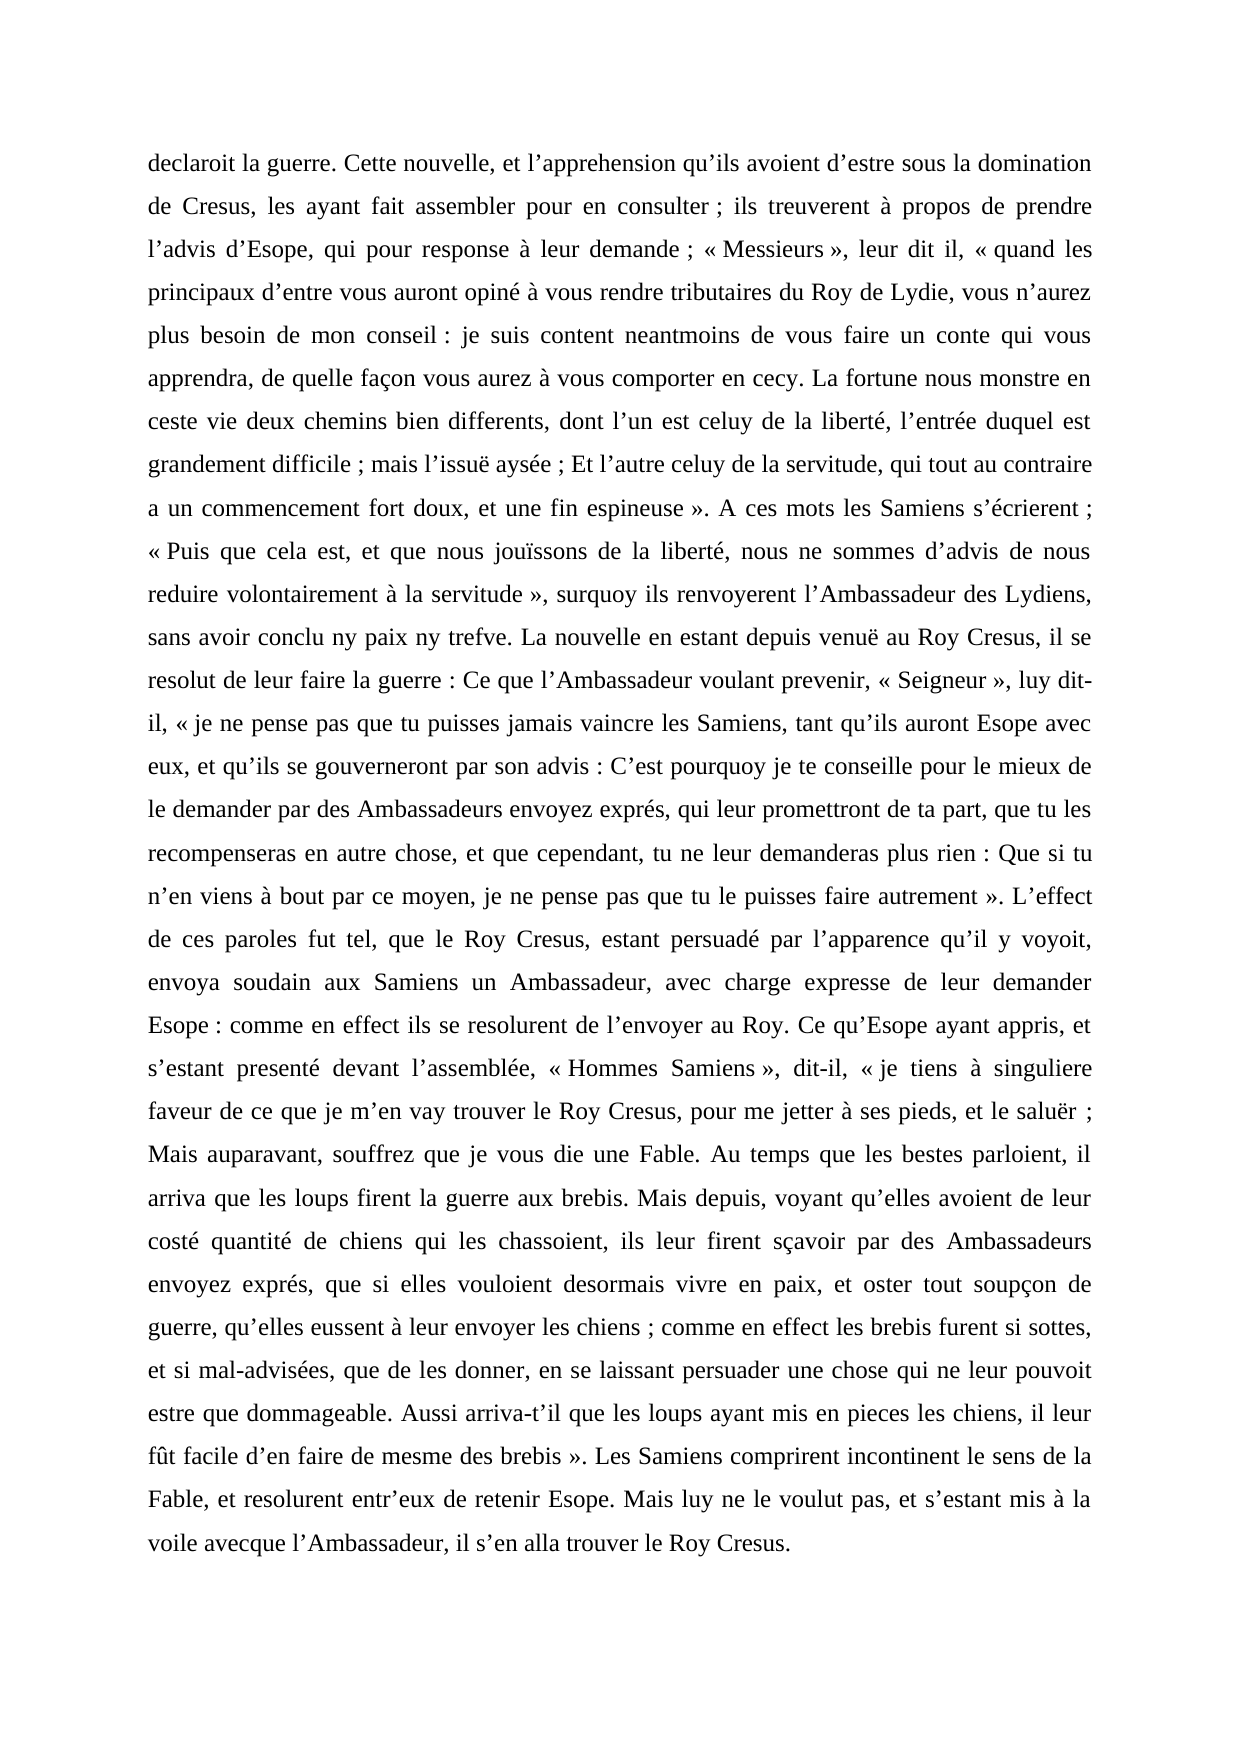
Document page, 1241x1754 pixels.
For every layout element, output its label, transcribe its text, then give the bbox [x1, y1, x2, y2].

text declaroit la guerre. Cette nouvelle, et l’apprehension qu’ils avoient d’estre sous la domination de Cresus, les ayant fait assembler pour en consulter ; ils treuverent à propos de prendre l’advis d’Esope, qui pour response à leur demande ; « Messieurs », leur dit il, « quand les principaux d’entre vous auront opiné à vous rendre tributaires du Roy de Lydie, vous n’aurez plus besoin de mon conseil : je suis content neantmoins de vous faire un conte qui vous apprendra, de quelle façon vous aurez à vous comporter en cecy. La fortune nous monstre en ceste vie deux chemins bien differents, dont l’un est celuy de la liberté, l’entrée duquel est grandement difficile ; mais l’issuë aysée ; Et l’autre celuy de la servitude, qui tout au contraire a un commencement fort doux, et une fin espineuse ». A ces mots les Samiens s’écrierent ; « Puis que cela est, et que nous jouïssons de la liberté, nous ne sommes d’advis de nous reduire volontairement à la servitude », surquoy ils renvoyerent l’Ambassadeur des Lydiens, sans avoir conclu ny paix ny trefve. La nouvelle en estant depuis venuë au Roy Cresus, il se resolut de leur faire la guerre : Ce que l’Ambassadeur voulant prevenir, « Seigneur », luy dit-il, « je ne pense pas que tu puisses jamais vaincre les Samiens, tant qu’ils auront Esope avec eux, et qu’ils se gouverneront par son advis : C’est pourquoy je te conseille pour le mieux de le demander par des Ambassadeurs envoyez exprés, qui leur promettront de ta part, que tu les recompenseras en autre chose, et que cependant, tu ne leur demanderas plus rien : Que si tu n’en viens à bout par ce moyen, je ne pense pas que tu le puisses faire autrement ». L’effect de ces paroles fut tel, que le Roy Cresus, estant persuadé par l’apparence qu’il y voyoit, envoya soudain aux Samiens un Ambassadeur, avec charge expresse de leur demander Esope : comme en effect ils se resolurent de l’envoyer au Roy. Ce qu’Esope ayant appris, et s’estant presenté devant l’assemblée, « Hommes Samiens », dit-il, « je tiens à singuliere faveur de ce que je m’en vay trouver le Roy Cresus, pour me jetter à ses pieds, et le saluër ; Mais auparavant, souffrez que je vous die une Fable. Au temps que les bestes parloient, il arriva que les loups firent la guerre aux brebis. Mais depuis, voyant qu’elles avoient de leur costé quantité de chiens qui les chassoient, ils leur firent sçavoir par des Ambassadeurs envoyez exprés, que si elles vouloient desormais vivre en paix, et oster tout soupçon de guerre, qu’elles eussent à leur envoyer les chiens ; comme en effect les brebis furent si sottes, et si mal-advisées, que de les donner, en se laissant persuader une chose qui ne leur pouvoit estre que dommageable. Aussi arriva-t’il que les loups ayant mis en pieces les chiens, il leur fût facile d’en faire de mesme des brebis ». Les Samiens comprirent incontinent le sens de la Fable, et resolurent entr’eux de retenir Esope. Mais luy ne le voulut pas, et s’estant mis à la voile avecque l’Ambassadeur, il s’en alla trouver le Roy Cresus. [148, 148, 1093, 1556]
